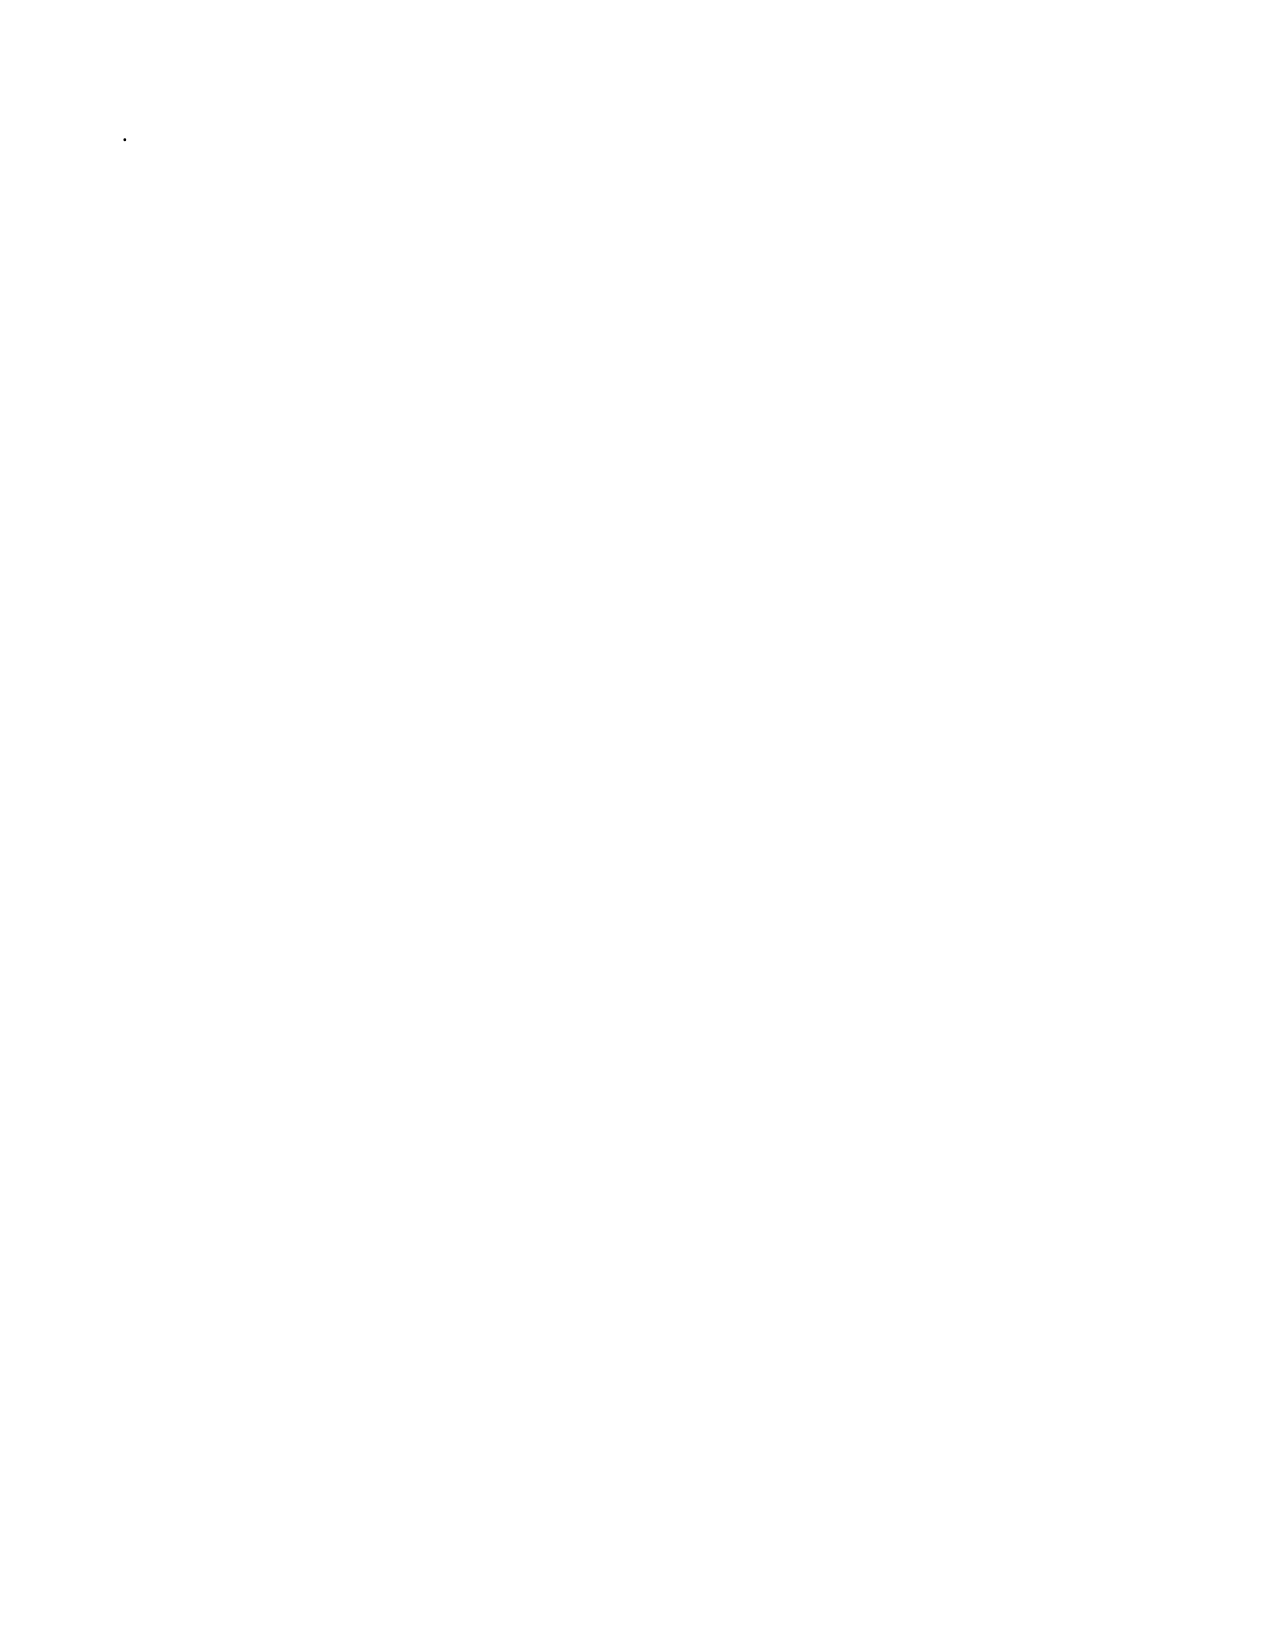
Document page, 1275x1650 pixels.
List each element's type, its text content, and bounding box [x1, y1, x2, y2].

text . [118, 118, 1157, 148]
